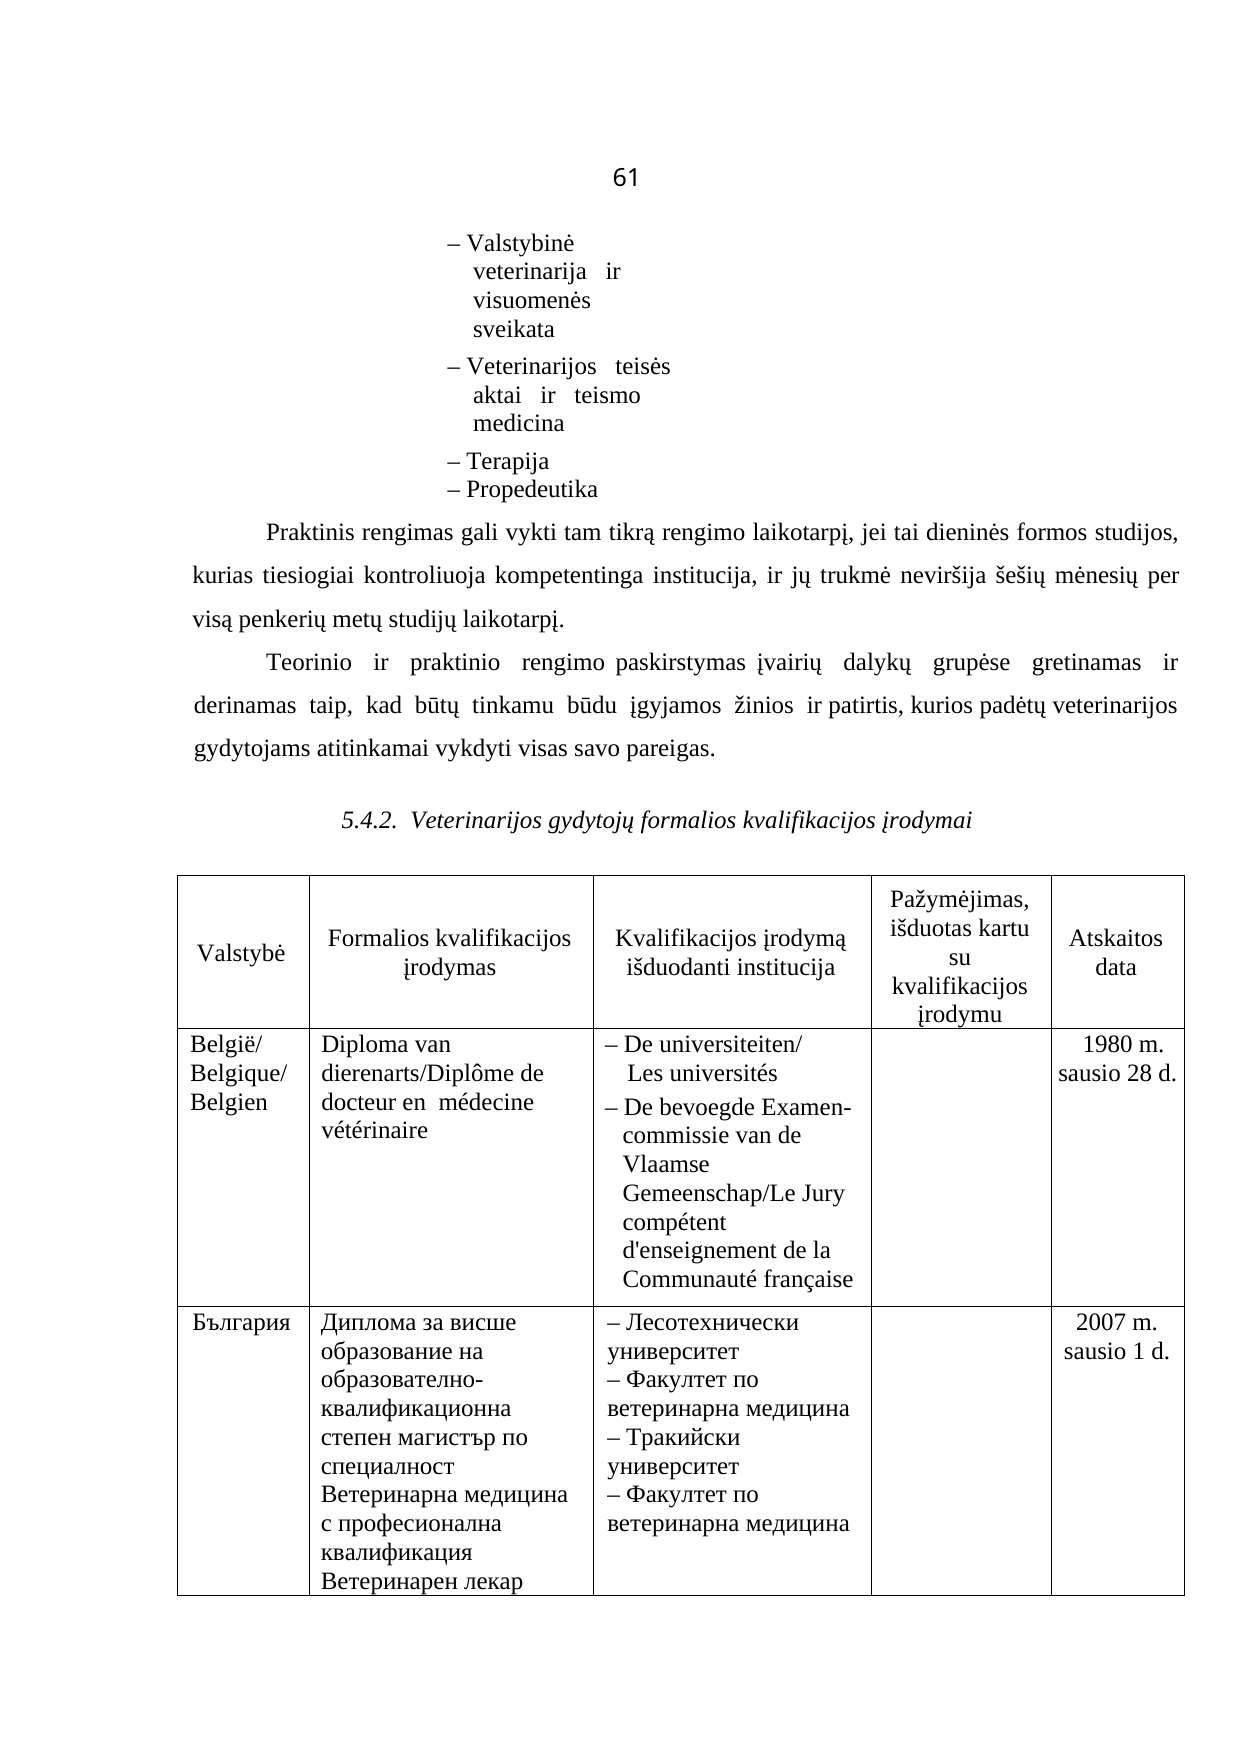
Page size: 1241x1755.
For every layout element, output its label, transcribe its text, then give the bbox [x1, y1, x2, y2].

table_header – Valstybinė veterinarija ir visuomenės sveikata – Veterinarijos teisės aktai ir teismo medicina – Terapija – Propedeutika [414, 228, 676, 517]
text 5.4.2. Veterinarijos gydytojų formalios kvalifikacijos įrodymai [133, 805, 1183, 834]
table_header Formalios kvalifikacijos įrodymas [310, 876, 593, 1028]
table_header [927, 228, 1193, 517]
table_cell Diploma van dierenarts/Diplôme de docteur en médecine vétérinaire [310, 1029, 593, 1306]
table_header Atskaitos data [1052, 876, 1184, 1028]
table_header Pažymėjimas, išduotas kartu su kvalifikacijos įrodymu [872, 876, 1051, 1028]
table_header Kvalifikacijos įrodymą išduodanti institucija [594, 876, 871, 1028]
table_cell – Лесотехнически университет – Факултет по ветеринарна медицина – Тракийски университет – Факултет по ветеринарна медицина [594, 1307, 871, 1594]
table_cell [872, 1029, 1051, 1306]
table_cell [872, 1307, 1051, 1594]
table_cell Диплома за висше образование на образователно-квалификационна степен магистър по специалност Ветеринарна медицина с професионална квалификация Ветеринарен лекар [310, 1307, 593, 1594]
table_header [676, 228, 927, 517]
table_cell België/ Belgique/ Belgien [178, 1029, 309, 1306]
text Teorinio ir praktinio rengimo paskirstymas įvairių dalykų grupėse gretinamas ir derinamas taip, kad būtų tinkamu būdu įgyjamos žinios ir patirtis, kurios padėtų veterinarijos gydytojams atitinkamai vykdyti visas savo pareigas. [194, 647, 1180, 762]
table_header [174, 228, 414, 517]
table_cell 2007 m. sausio 1 d. [1052, 1307, 1184, 1594]
table_cell 1980 m. sausio 28 d. [1052, 1029, 1184, 1306]
table_cell България [178, 1307, 309, 1594]
text Praktinis rengimas gali vykti tam tikrą rengimo laikotarpį, jei tai dieninės formos studijos, kurias tiesiogiai kontroliuoja kompetentinga institucija, ir jų trukmė neviršija šešių mėnesių per visą penkerių metų studijų laikotarpį. [192, 517, 1180, 632]
table_cell – De universiteiten/ Les universités – De bevoegde Examen- commissie van de Vlaamse Gemeenschap/Le Jury compétent d'enseignement de la Communauté française [594, 1029, 871, 1306]
table_header Valstybė [178, 876, 309, 1028]
